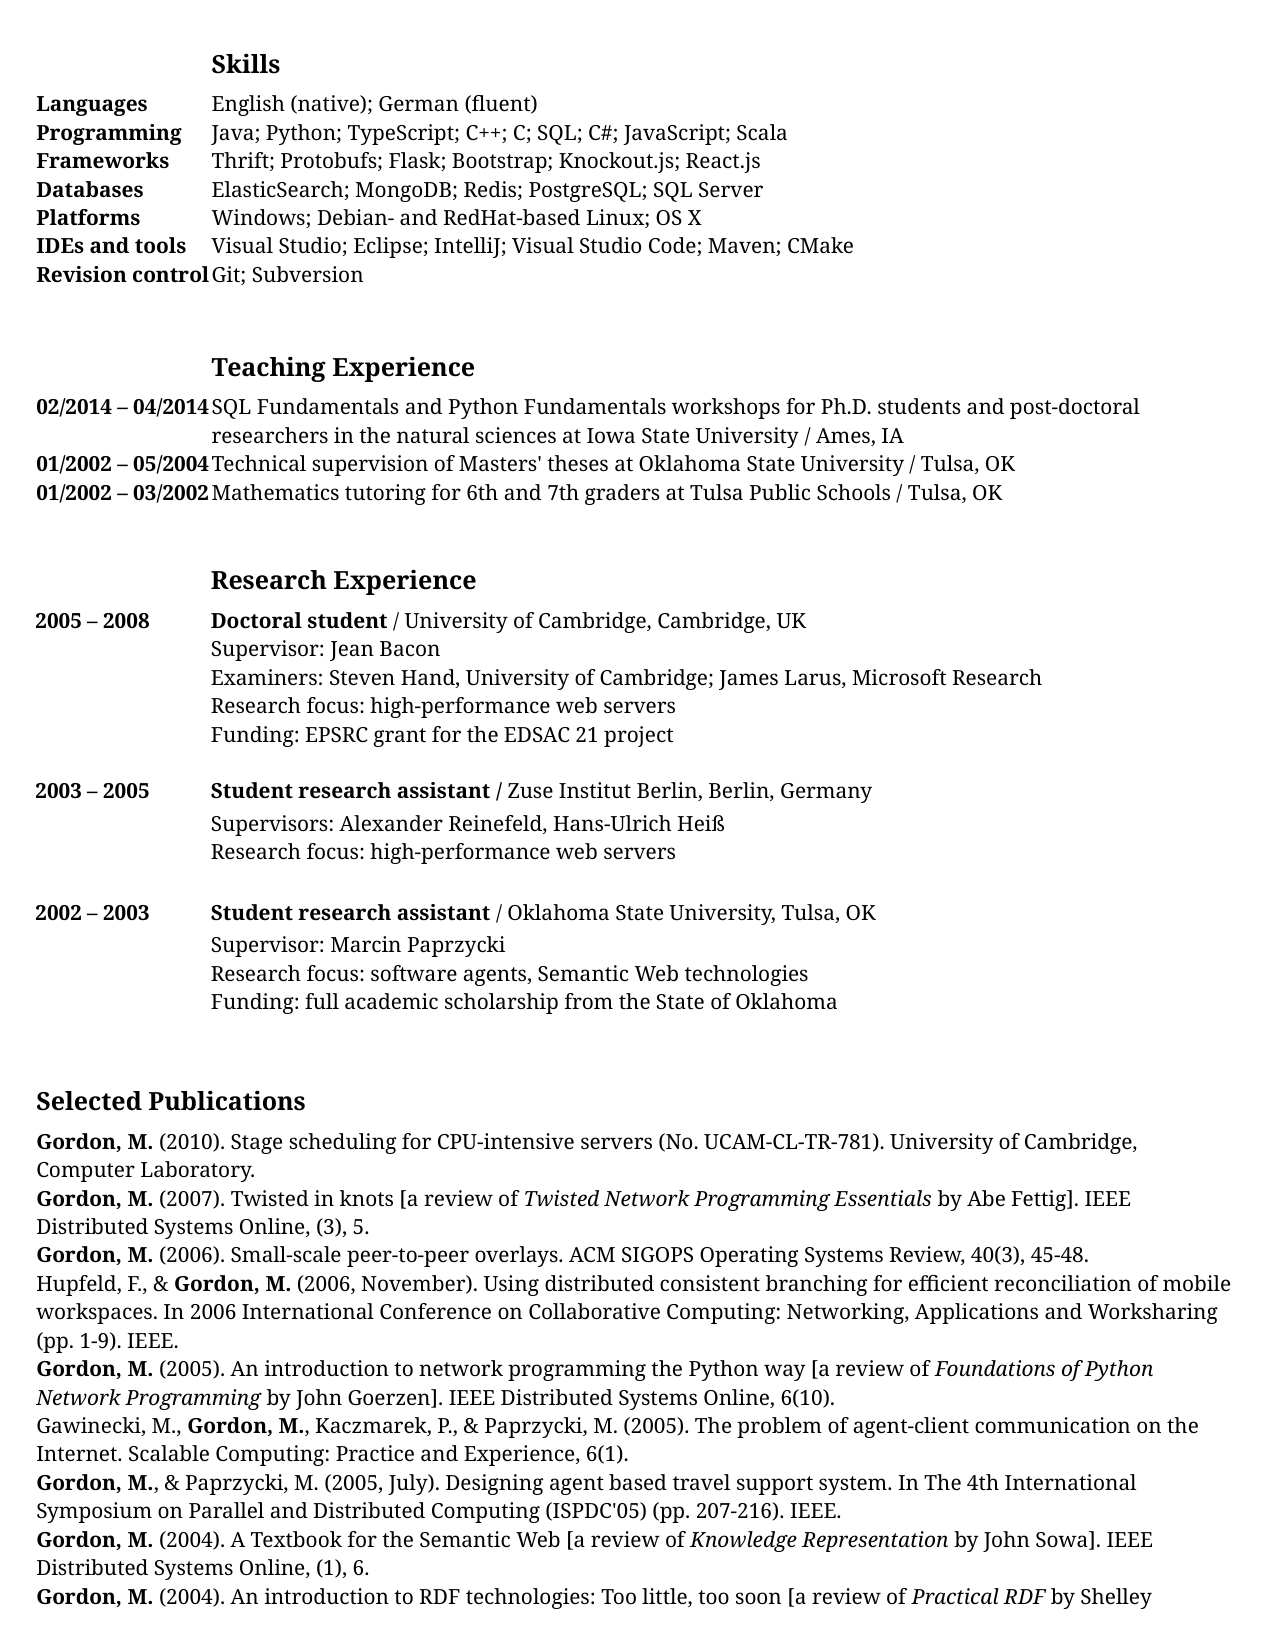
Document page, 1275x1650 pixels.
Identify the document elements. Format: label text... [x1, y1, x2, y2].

table_cell 01/2002 – 03/2002 [36, 478, 211, 506]
table_cell 02/2014 – 04/2014 [36, 392, 211, 449]
table_cell Gordon, M. (2007). Twisted in knots [a review of Twisted Network Programming Essentials by Abe Fettig]. IEEE Distributed Systems Online, (3), 5. [36, 1184, 1239, 1241]
table_header [35, 563, 211, 606]
table_cell Supervisor: Jean Bacon Examiners: Steven Hand, University of Cambridge; James Larus, Microsoft Research Research focus: high-performance web servers Funding: EPSRC grant for the EDSAC 21 project [211, 634, 1239, 748]
table_cell Git; Subversion [211, 260, 1240, 292]
table_cell Student research assistant / Oklahoma State University, Tulsa, OK [211, 898, 1239, 930]
table_cell Revision control [36, 260, 211, 292]
table_cell Databases [36, 175, 211, 203]
table_cell Gordon, M. (2010). Stage scheduling for CPU-intensive servers (No. UCAM-CL-TR-781). University of Cambridge, Computer Laboratory. [36, 1127, 1239, 1184]
table_header Research Experience [211, 563, 1239, 606]
table_header [36, 46, 211, 89]
table_cell [211, 748, 1239, 777]
table_cell Platforms [36, 203, 211, 232]
table_cell ElasticSearch; MongoDB; Redis; PostgreSQL; SQL Server [211, 175, 1240, 203]
table_cell 01/2002 – 05/2004 [36, 449, 211, 478]
table_cell Programming [36, 118, 211, 146]
table_cell 2003 – 2005 [35, 777, 211, 809]
table_cell Student research assistant / Zuse Institut Berlin, Berlin, Germany [211, 777, 1239, 809]
table_cell English (native); German (fluent) [211, 90, 1240, 118]
table_cell Languages [36, 90, 211, 118]
table_cell [211, 866, 1239, 898]
table_cell 2005 – 2008 [35, 606, 211, 634]
table_cell Visual Studio; Eclipse; IntelliJ; Visual Studio Code; Maven; CMake [211, 232, 1240, 260]
table_cell [35, 748, 211, 777]
table_cell Supervisor: Marcin Paprzycki Research focus: software agents, Semantic Web technologies Funding: full academic scholarship from the State of Oklahoma [211, 930, 1239, 1016]
table_cell Technical supervision of Masters' theses at Oklahoma State University / Tulsa, OK [211, 449, 1239, 478]
table_cell Frameworks [36, 146, 211, 175]
table_cell Gordon, M. (2004). A Textbook for the Semantic Web [a review of Knowledge Representation by John Sowa]. IEEE Distributed Systems Online, (1), 6. [36, 1525, 1239, 1582]
table_cell Supervisors: Alexander Reinefeld, Hans-Ulrich Heiß Research focus: high-performance web servers [211, 809, 1239, 866]
table_cell Thrift; Protobufs; Flask; Bootstrap; Knockout.js; React.js [211, 146, 1240, 175]
table_header Teaching Experience [211, 349, 1239, 392]
table_cell Gordon, M. (2006). Small-scale peer-to-peer overlays. ACM SIGOPS Operating Systems Review, 40(3), 45-48. [36, 1241, 1239, 1269]
table_cell Mathematics tutoring for 6th and 7th graders at Tulsa Public Schools / Tulsa, OK [211, 478, 1239, 506]
table_cell [35, 809, 211, 866]
table_cell Gawinecki, M., Gordon, M., Kaczmarek, P., & Paprzycki, M. (2005). The problem of agent-client communication on the Internet. Scalable Computing: Practice and Experience, 6(1). [36, 1411, 1239, 1468]
table_cell Gordon, M., & Paprzycki, M. (2005, July). Designing agent based travel support system. In The 4th International Symposium on Parallel and Distributed Computing (ISPDC'05) (pp. 207-216). IEEE. [36, 1468, 1239, 1525]
table_header [36, 349, 211, 392]
table_cell Doctoral student / University of Cambridge, Cambridge, UK [211, 606, 1239, 634]
table_cell [35, 634, 211, 748]
table_cell [35, 930, 211, 1016]
table_cell IDEs and tools [36, 232, 211, 260]
table_cell Java; Python; TypeScript; C++; C; SQL; C#; JavaScript; Scala [211, 118, 1240, 146]
table_cell SQL Fundamentals and Python Fundamentals workshops for Ph.D. students and post-doctoral researchers in the natural sciences at Iowa State University / Ames, IA [211, 392, 1239, 449]
table_cell 2002 – 2003 [35, 898, 211, 930]
table_cell Gordon, M. (2004). An introduction to RDF technologies: Too little, too soon [a review of Practical RDF by Shelley [36, 1582, 1239, 1610]
table_cell Hupfeld, F., & Gordon, M. (2006, November). Using distributed consistent branching for efficient reconciliation of mobile workspaces. In 2006 International Conference on Collaborative Computing: Networking, Applications and Worksharing (pp. 1-9). IEEE. [36, 1269, 1239, 1354]
table_header Selected Publications [36, 1084, 1239, 1127]
table_cell Gordon, M. (2005). An introduction to network programming the Python way [a review of Foundations of Python Network Programming by John Goerzen]. IEEE Distributed Systems Online, 6(10). [36, 1354, 1239, 1411]
table_header Skills [211, 46, 1240, 89]
table_cell [35, 866, 211, 898]
table_cell Windows; Debian- and RedHat-based Linux; OS X [211, 203, 1240, 232]
